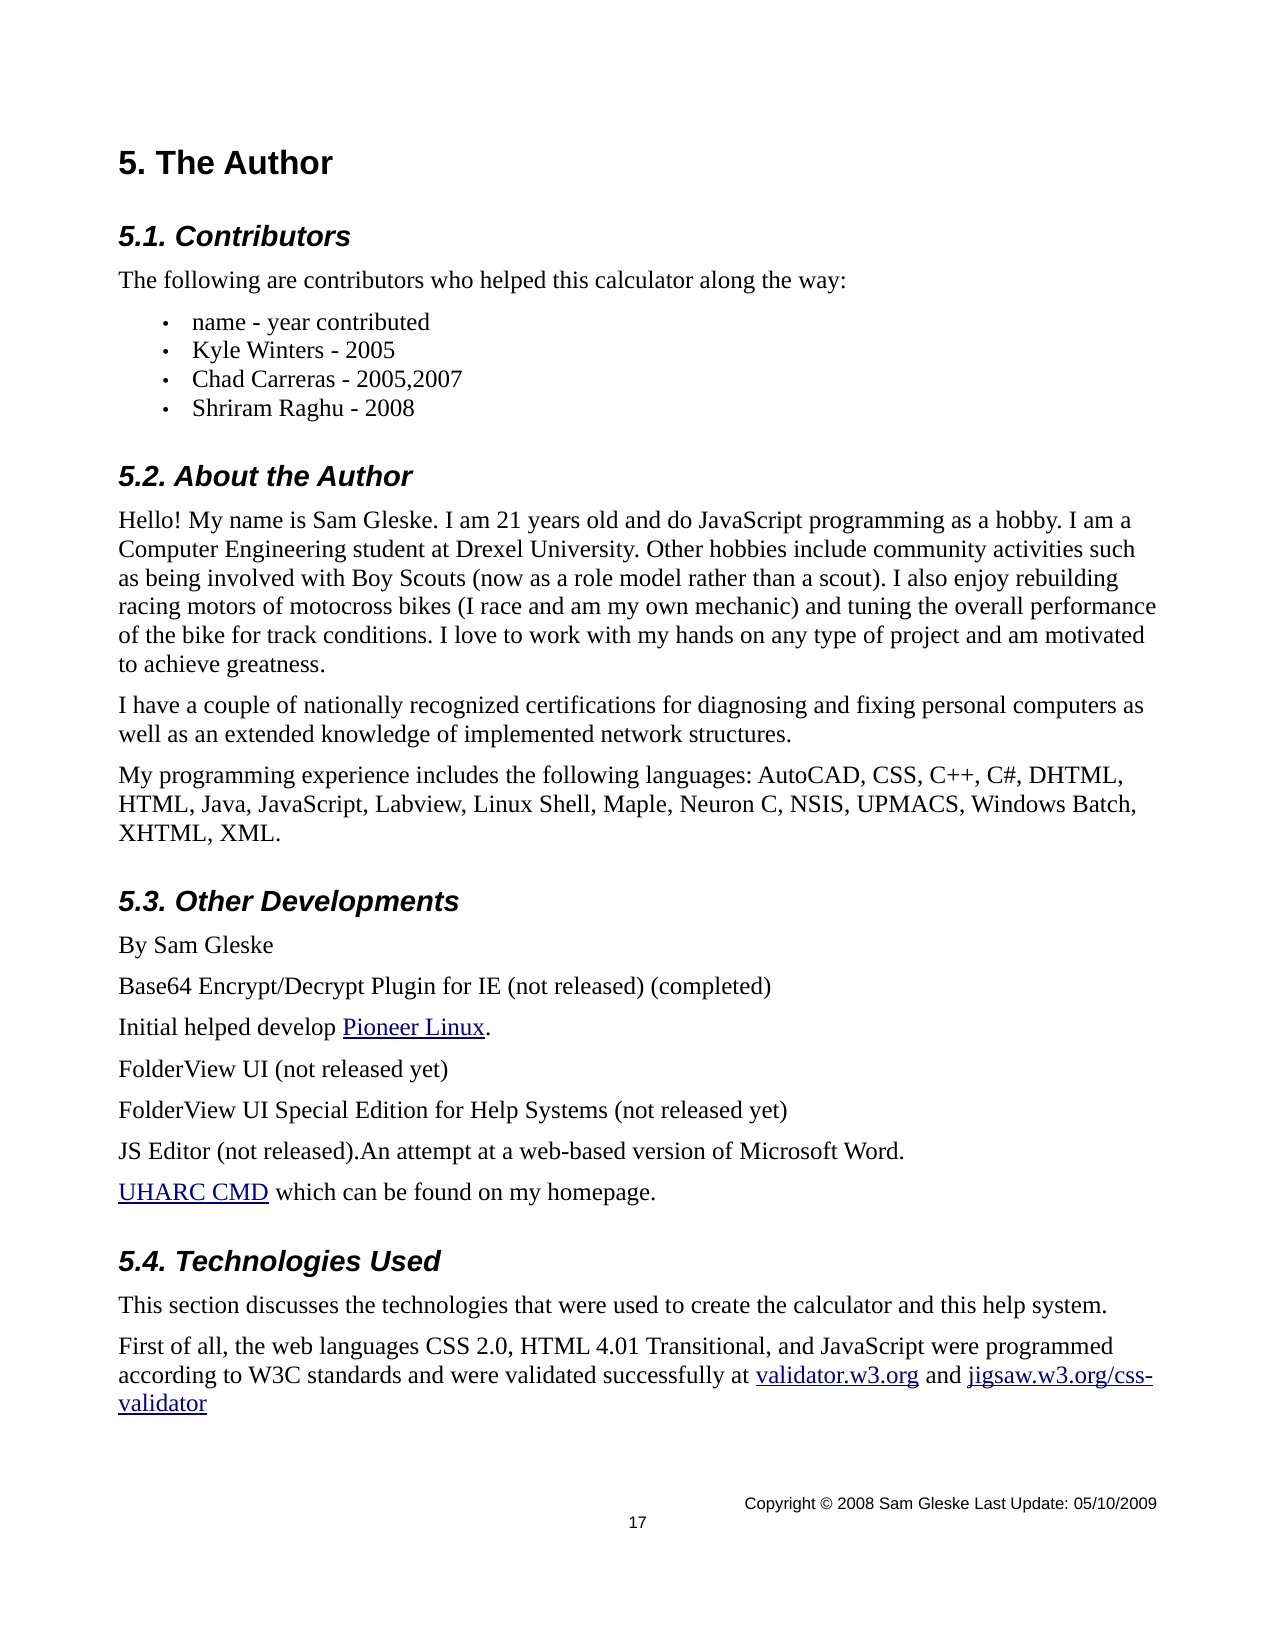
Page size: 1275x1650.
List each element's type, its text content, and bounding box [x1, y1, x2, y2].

list name - year contributed [162, 307, 1157, 335]
subtitle 5.4. Technologies Used [118, 1244, 1157, 1277]
subtitle 5. The Author [118, 143, 1157, 182]
text FolderView UI Special Edition for Help Systems (not released yet) [118, 1095, 1157, 1124]
list Kyle Winters - 2005 [162, 335, 1157, 364]
list Shriram Raghu - 2008 [162, 393, 1157, 422]
text UHARC CMD which can be found on my homepage. [118, 1177, 1157, 1206]
text The following are contributors who helped this calculator along the way: [118, 265, 1157, 294]
subtitle 5.3. Other Developments [118, 884, 1157, 917]
text JS Editor (not released).An attempt at a web-based version of Microsoft Word. [118, 1136, 1157, 1165]
text By Sam Gleske [118, 930, 1157, 959]
text First of all, the web languages CSS 2.0, HTML 4.01 Transitional, and JavaScript were programmed according to W3C standards and were validated successfully at validator.w3.org and jigsaw.w3.org/css-validator [118, 1331, 1157, 1417]
subtitle 5.2. About the Author [118, 459, 1157, 493]
subtitle 5.1. Contributors [118, 219, 1157, 253]
list Chad Carreras - 2005,2007 [162, 364, 1157, 393]
text I have a couple of nationally recognized certifications for diagnosing and fixing personal computers as well as an extended knowledge of implemented network structures. [118, 690, 1157, 748]
text Hello! My name is Sam Gleske. I am 21 years old and do JavaScript programming as a hobby. I am a Computer Engineering student at Drexel University. Other hobbies include community activities such as being involved with Boy Scouts (now as a role model rather than a scout). I also enjoy rebuilding racing motors of motocross bikes (I race and am my own mechanic) and tuning the overall performance of the bike for track conditions. I love to work with my hands on any type of project and am motivated to achieve greatness. [118, 505, 1157, 678]
text My programming experience includes the following languages: AutoCAD, CSS, C++, C#, DHTML, HTML, Java, JavaScript, Labview, Linux Shell, Maple, Neuron C, NSIS, UPMACS, Windows Batch, XHTML, XML. [118, 760, 1157, 846]
text Initial helped develop Pioneer Linux. [118, 1012, 1157, 1041]
text Base64 Encrypt/Decrypt Plugin for IE (not released) (completed) [118, 971, 1157, 1000]
text FolderView UI (not released yet) [118, 1054, 1157, 1082]
text This section discusses the technologies that were used to create the calculator and this help system. [118, 1290, 1157, 1318]
